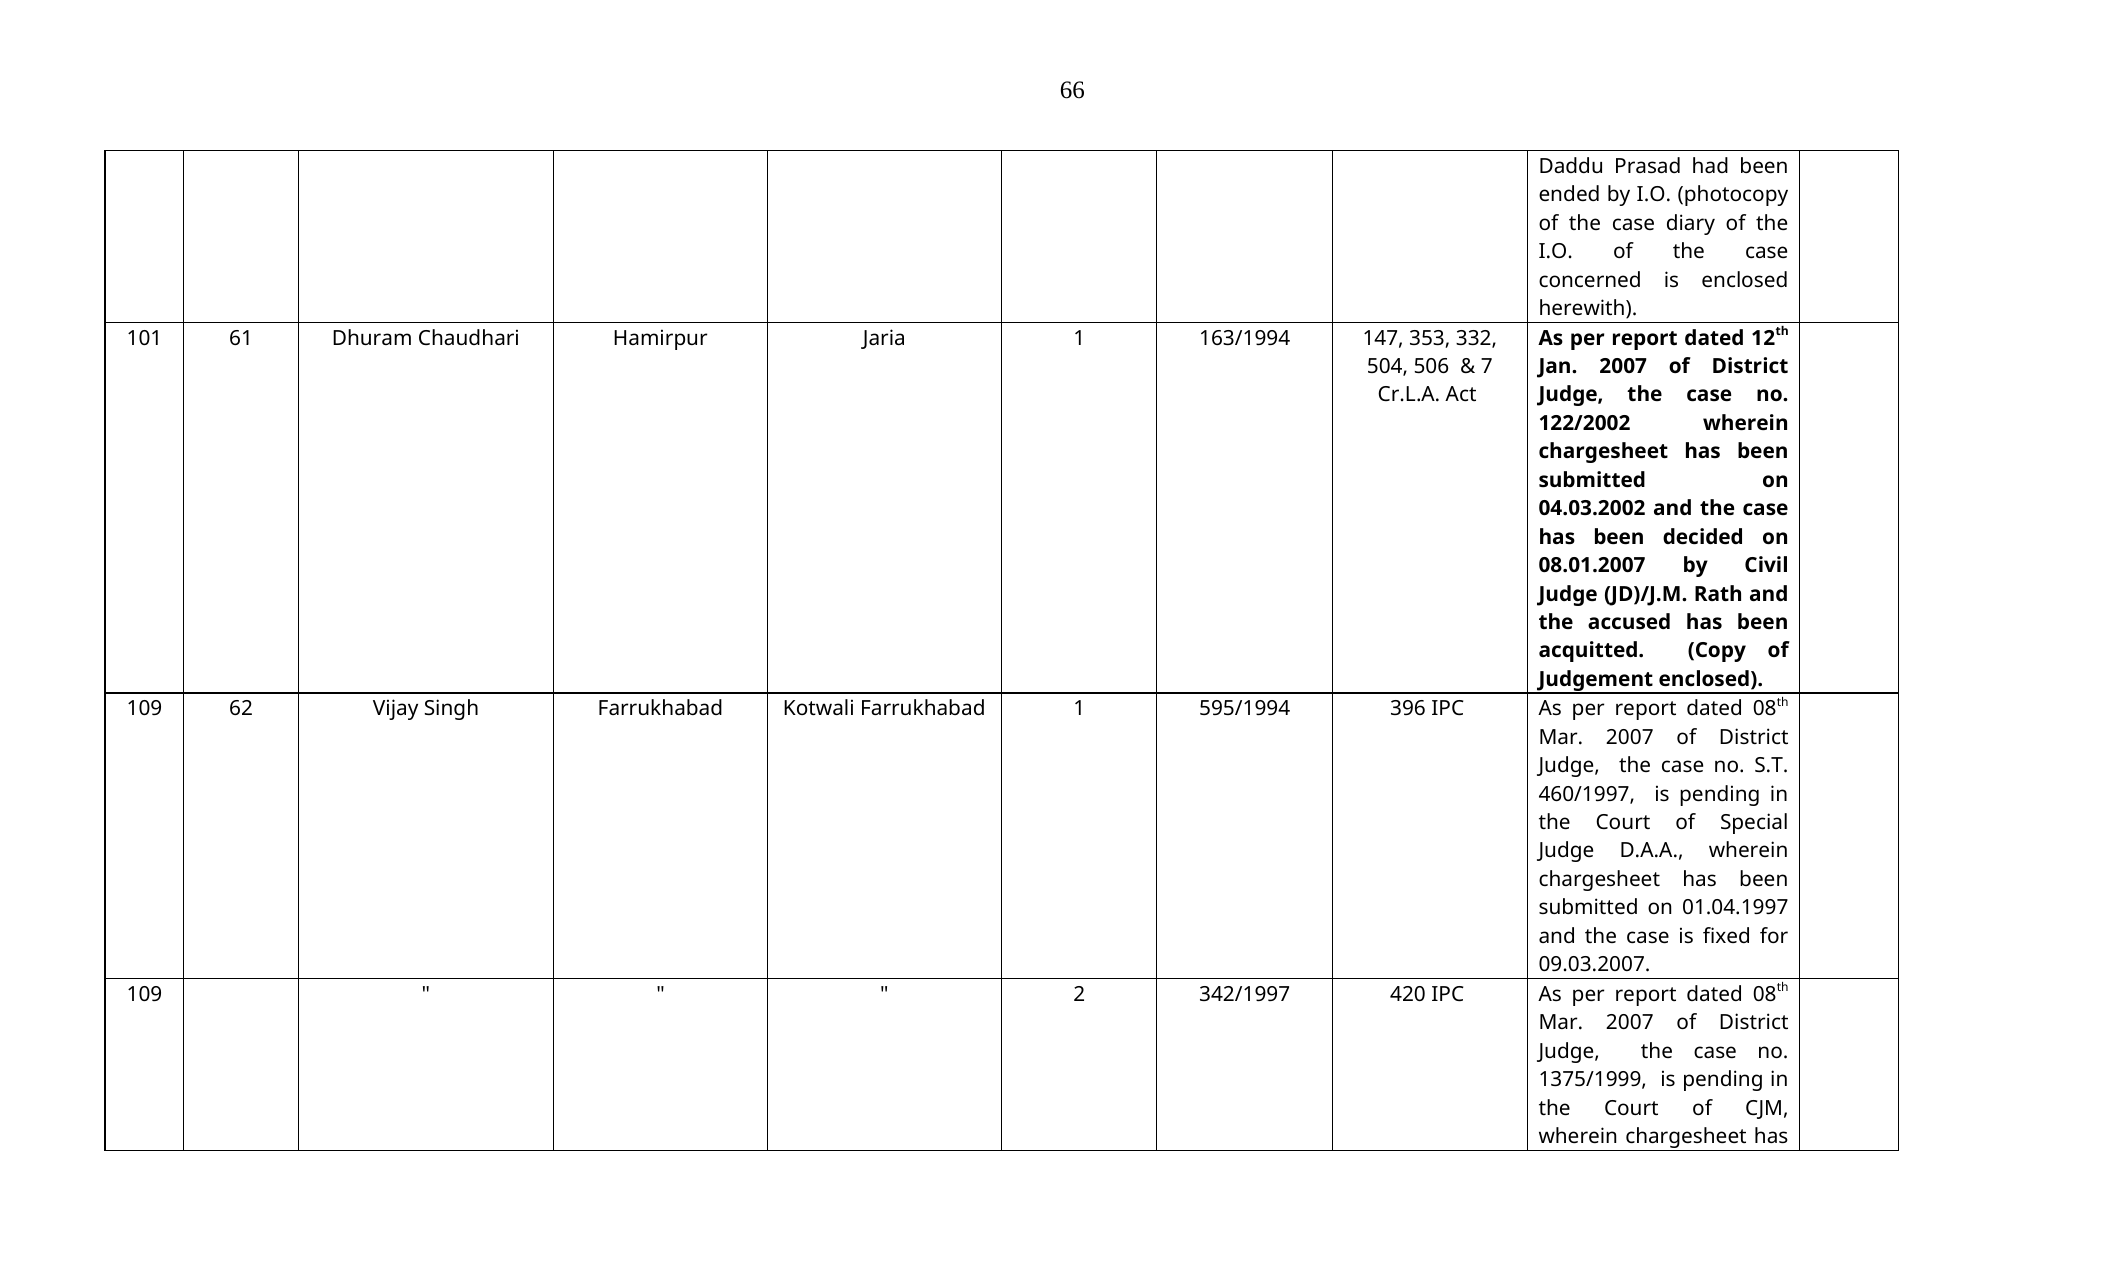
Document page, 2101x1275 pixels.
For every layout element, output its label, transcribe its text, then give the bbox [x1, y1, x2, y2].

table_cell " [554, 979, 767, 1149]
table_cell [106, 151, 183, 322]
table_cell [768, 151, 1001, 322]
table_cell Farrukhabad [554, 694, 767, 978]
table_cell 2 [1002, 979, 1156, 1149]
table_cell As per report dated 08th Mar. 2007 of District Judge, the case no. S.T. 460/1997, is pending in the Court of Special Judge D.A.A., wherein chargesheet has been submitted on 01.04.1997 and the case is fixed for 09.03.2007. [1528, 694, 1799, 978]
table_cell 61 [184, 323, 298, 692]
table_cell Jaria [768, 323, 1001, 692]
table_cell [299, 151, 553, 322]
table_cell Hamirpur [554, 323, 767, 692]
table_cell [1002, 151, 1156, 322]
table_cell " [768, 979, 1001, 1149]
table_cell 62 [184, 694, 298, 978]
table_cell Vijay Singh [299, 694, 553, 978]
table_cell 163/1994 [1157, 323, 1332, 692]
table_cell Daddu Prasad had been ended by I.O. (photocopy of the case diary of the I.O. of the case concerned is enclosed herewith). [1528, 151, 1799, 322]
table_cell 101 [106, 323, 183, 692]
table_cell 109 [106, 694, 183, 978]
table_cell 342/1997 [1157, 979, 1332, 1149]
table_cell [1800, 979, 1898, 1149]
table_cell " [299, 979, 553, 1149]
table_cell Kotwali Farrukhabad [768, 694, 1001, 978]
table_cell 109 [106, 979, 183, 1149]
table_cell Dhuram Chaudhari [299, 323, 553, 692]
table_cell 1 [1002, 694, 1156, 978]
table_cell 1 [1002, 323, 1156, 692]
table_cell [184, 979, 298, 1149]
table_cell 595/1994 [1157, 694, 1332, 978]
table_cell [1800, 323, 1898, 692]
table_cell 396 IPC [1333, 694, 1527, 978]
table_cell [1800, 151, 1898, 322]
table_cell 147, 353, 332, 504, 506 & 7 Cr.L.A. Act [1333, 323, 1527, 692]
table_cell 420 IPC [1333, 979, 1527, 1149]
table_cell As per report dated 08th Mar. 2007 of District Judge, the case no. 1375/1999, is pending in the Court of CJM, wherein chargesheet has [1528, 979, 1799, 1149]
table_cell [1800, 694, 1898, 978]
table_cell [184, 151, 298, 322]
table_cell [1333, 151, 1527, 322]
table_cell [1157, 151, 1332, 322]
table_cell [554, 151, 767, 322]
table_cell As per report dated 12th Jan. 2007 of District Judge, the case no. 122/2002 wherein chargesheet has been submitted on 04.03.2002 and the case has been decided on 08.01.2007 by Civil Judge (JD)/J.M. Rath and the accused has been acquitted. (Copy of Judgement enclosed). [1528, 323, 1799, 692]
